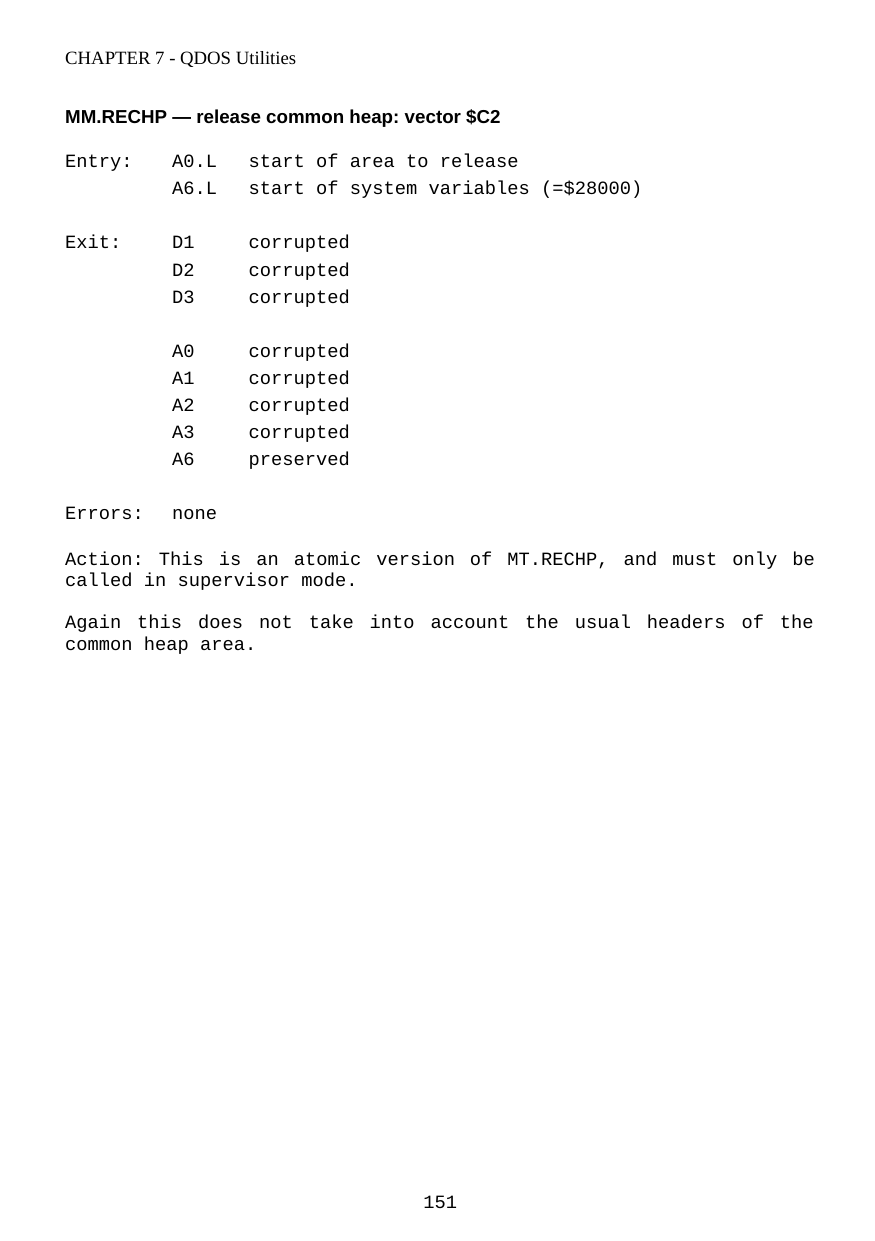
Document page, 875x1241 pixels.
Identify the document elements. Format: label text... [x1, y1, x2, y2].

table_cell [62, 447, 169, 474]
table_cell [62, 339, 169, 366]
table_cell corrupted [245, 230, 818, 257]
table_cell D2 [169, 258, 245, 284]
table_cell [245, 501, 818, 528]
table_cell [62, 366, 169, 393]
table_cell A6 [169, 447, 245, 474]
table_cell [245, 203, 818, 230]
table_cell A0 [169, 339, 245, 366]
table_cell [62, 393, 169, 420]
table_cell corrupted [245, 285, 818, 312]
table_cell preserved [245, 447, 818, 474]
text Action: This is an atomic version of MT.RECHP, and must only be called in supervisor mode. [65, 549, 815, 592]
table_cell corrupted [245, 339, 818, 366]
table_cell [169, 203, 245, 230]
table_cell start of system variables (=$28000) [245, 176, 818, 203]
table_header Entry: [62, 149, 169, 176]
table_cell none [169, 501, 245, 528]
table_cell [62, 312, 169, 339]
table_cell [245, 312, 818, 339]
table_cell D1 [169, 230, 245, 257]
table_cell A2 [169, 393, 245, 420]
table_cell corrupted [245, 258, 818, 284]
table_cell [245, 474, 818, 501]
subtitle MM.RECHP — release common heap: vector $C2 [65, 106, 815, 128]
table_cell [62, 258, 169, 284]
table_cell [62, 420, 169, 447]
table_cell D3 [169, 285, 245, 312]
table_cell [62, 203, 169, 230]
table_cell A3 [169, 420, 245, 447]
table_cell [169, 474, 245, 501]
table_cell [169, 312, 245, 339]
table_cell corrupted [245, 393, 818, 420]
table_cell [62, 474, 169, 501]
table_cell corrupted [245, 366, 818, 393]
table_cell [62, 176, 169, 203]
table_cell Exit: [62, 230, 169, 257]
table_cell Errors: [62, 501, 169, 528]
table_cell A1 [169, 366, 245, 393]
table_header A0.L [169, 149, 245, 176]
table_header start of area to release [245, 149, 818, 176]
text Again this does not take into account the usual headers of the common heap area. [65, 613, 815, 656]
table_cell [62, 285, 169, 312]
table_cell A6.L [169, 176, 245, 203]
table_cell corrupted [245, 420, 818, 447]
